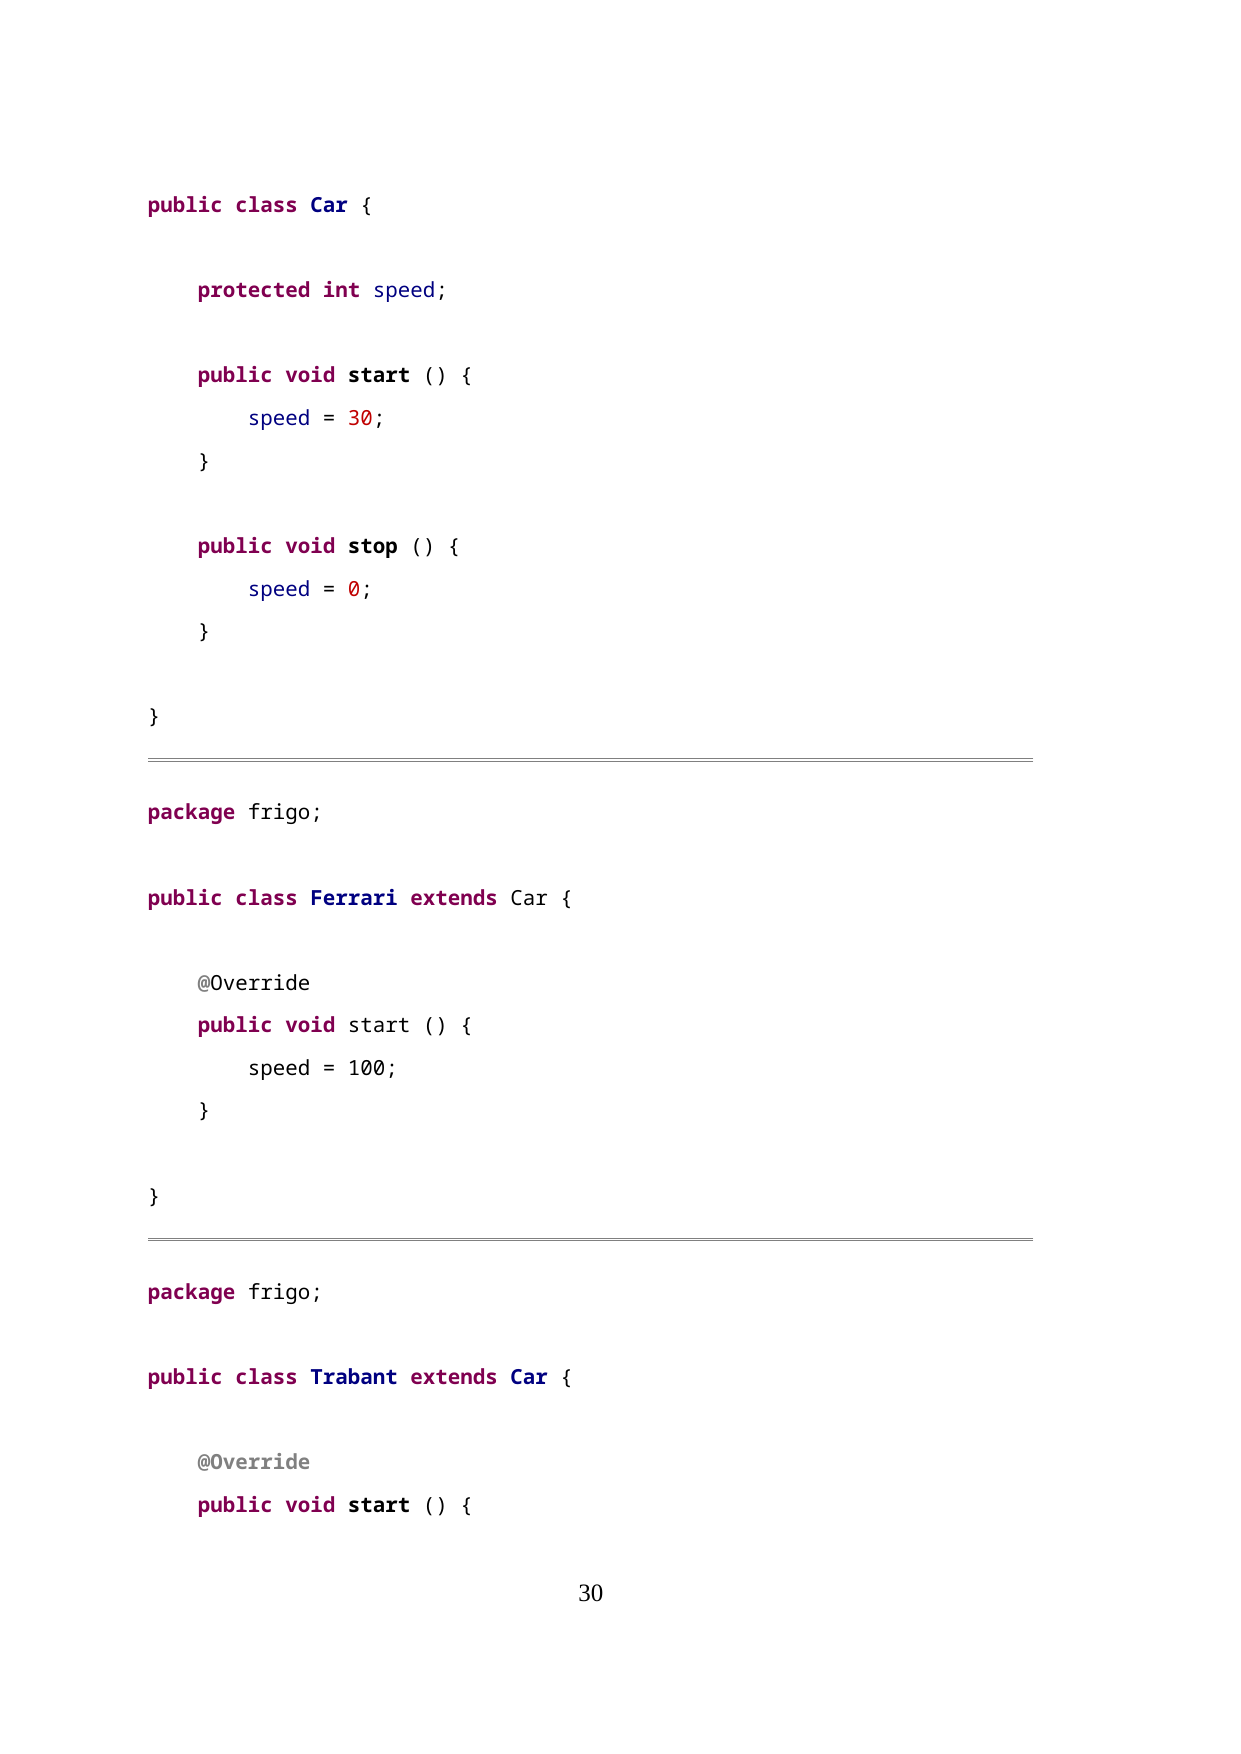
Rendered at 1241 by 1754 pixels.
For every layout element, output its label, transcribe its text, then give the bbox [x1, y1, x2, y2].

text speed = 0; [148, 574, 1033, 602]
text public void stop () { [148, 531, 1033, 559]
text public void start () { [148, 361, 1033, 389]
text public class Trabant extends Car { [148, 1362, 1033, 1390]
text @Override [148, 1447, 1033, 1476]
text public class Car { [148, 190, 1033, 219]
text } [148, 1181, 1033, 1209]
text } [148, 446, 1033, 474]
text package frigo; [148, 1277, 1033, 1305]
text package frigo; [148, 797, 1033, 826]
text } [148, 616, 1033, 645]
text } [148, 1096, 1033, 1124]
text speed = 30; [148, 403, 1033, 432]
text public class Ferrari extends Car { [148, 883, 1033, 911]
text speed = 100; [148, 1053, 1033, 1081]
text protected int speed; [148, 275, 1033, 304]
text public void start () { [148, 1010, 1033, 1039]
text public void start () { [148, 1490, 1033, 1518]
text @Override [148, 968, 1033, 996]
text } [148, 701, 1033, 730]
